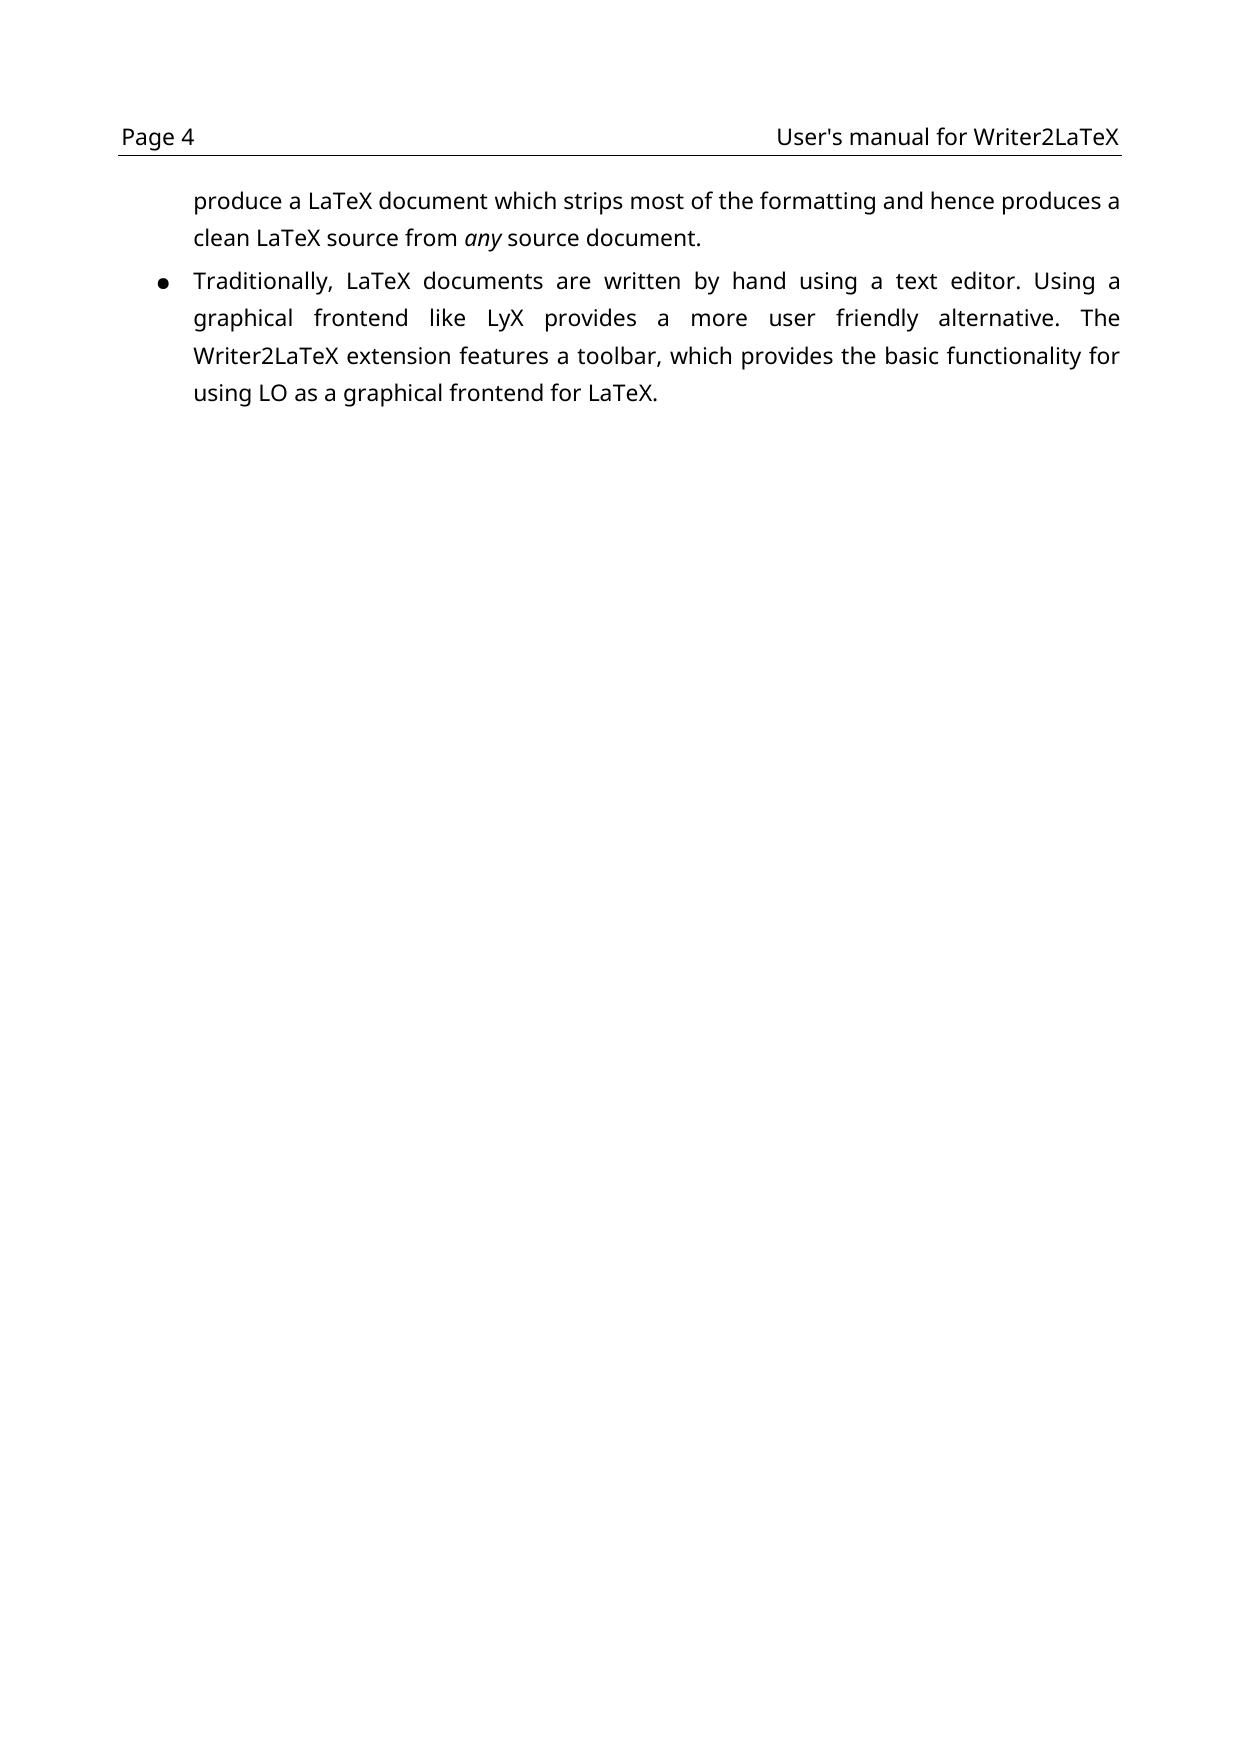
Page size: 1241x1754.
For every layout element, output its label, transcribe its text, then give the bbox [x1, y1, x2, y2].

list Traditionally, LaTeX documents are written by hand using a text editor. Using a graphical frontend like LyX provides a more user friendly alternative. The Writer2LaTeX extension features a toolbar, which provides the basic functionality for using LO as a graphical frontend for LaTeX. [156, 265, 1122, 408]
list produce a LaTeX document which strips most of the formatting and hence produces a clean LaTeX source from any source document. [156, 184, 1122, 253]
